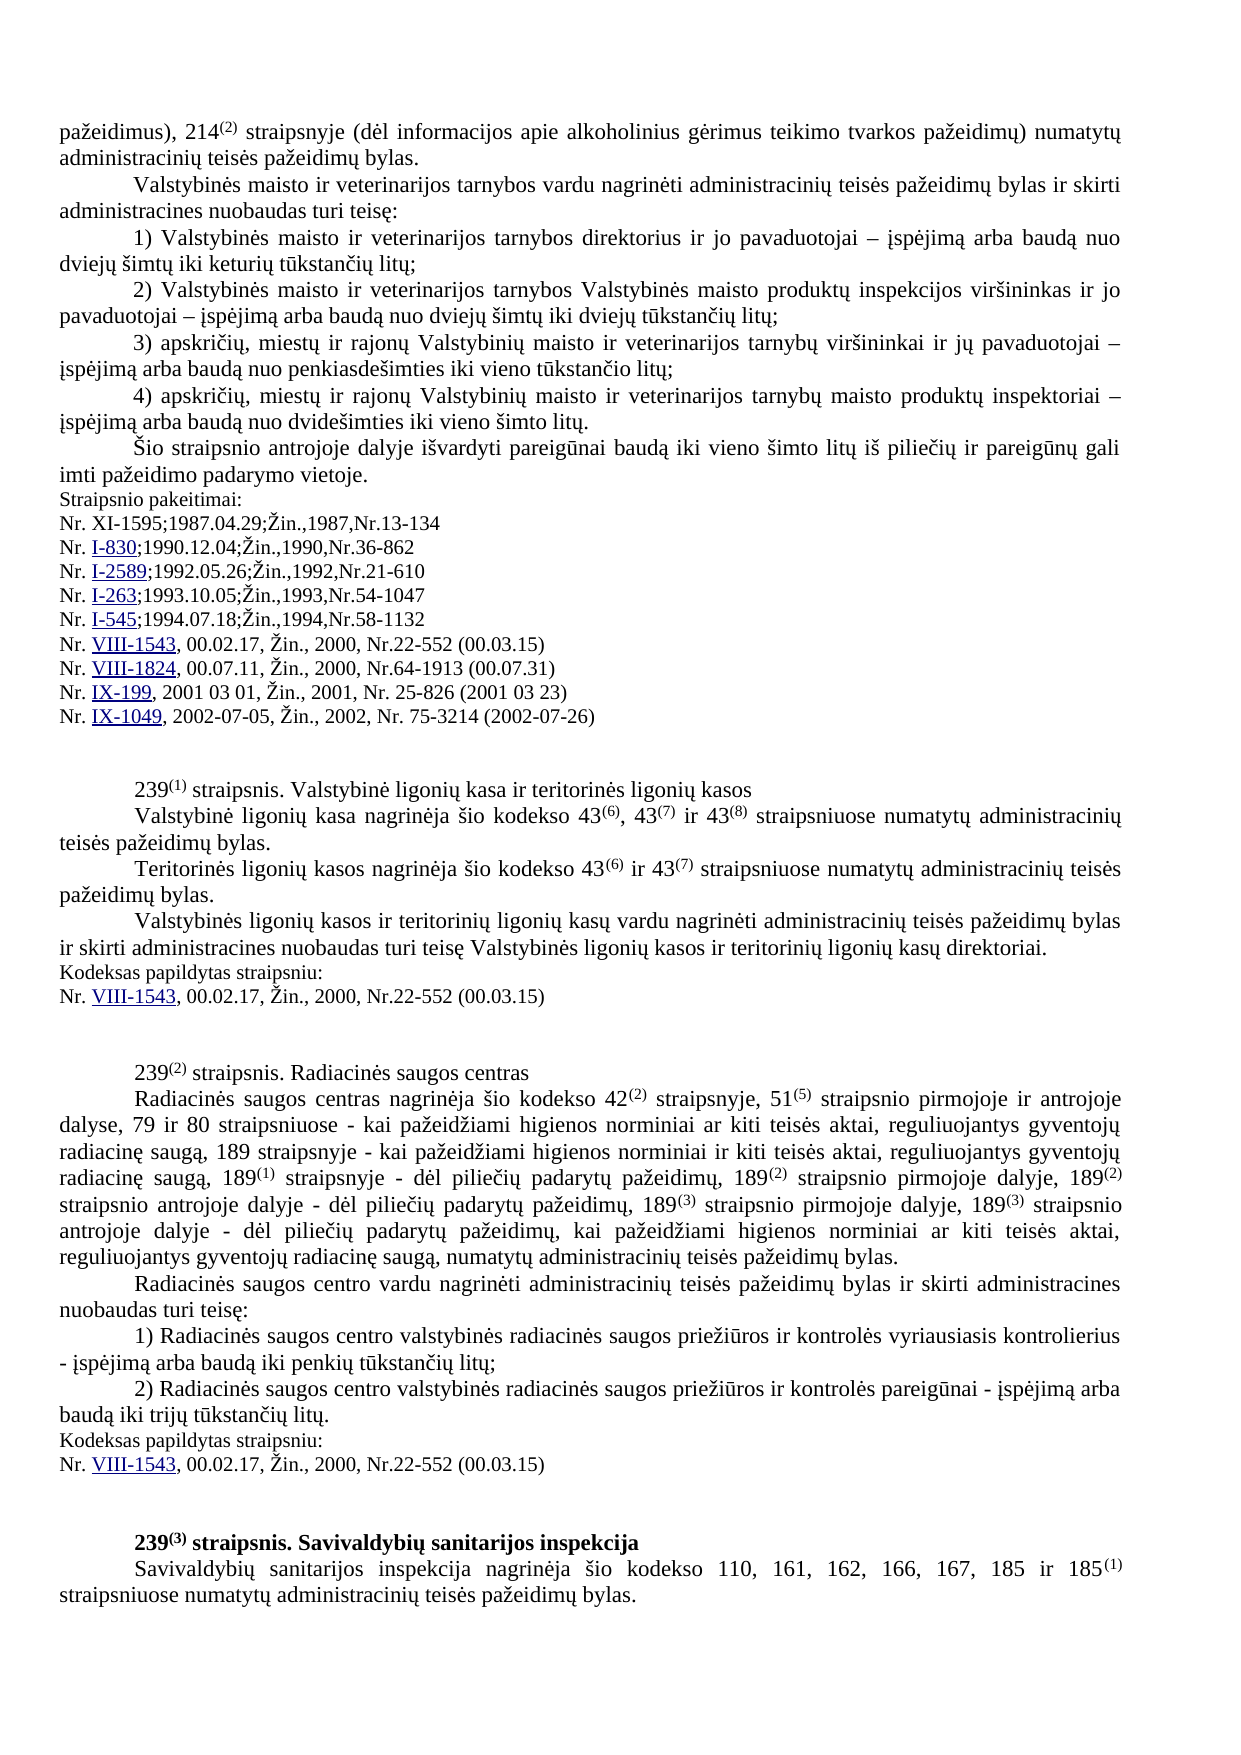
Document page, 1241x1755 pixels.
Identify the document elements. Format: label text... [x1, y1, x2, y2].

text Kodeksas papildytas straipsniu: [59, 1428, 1122, 1452]
text Nr. VIII-1543, 00.02.17, Žin., 2000, Nr.22-552 (00.03.15) [59, 1452, 1122, 1476]
text 2) Valstybinės maisto ir veterinarijos tarnybos Valstybinės maisto produktų inspekcijos viršininkas ir jo pavaduotojai – įspėjimą arba baudą nuo dviejų šimtų iki dviejų tūkstančių litų; [59, 276, 1122, 329]
text Nr. I-2589;1992.05.26;Žin.,1992,Nr.21-610 [59, 559, 1122, 583]
text 4) apskričių, miestų ir rajonų Valstybinių maisto ir veterinarijos tarnybų maisto produktų inspektoriai – įspėjimą arba baudą nuo dvidešimties iki vieno šimto litų. [59, 382, 1122, 434]
text Savivaldybių sanitarijos inspekcija nagrinėja šio kodekso 110, 161, 162, 166, 167, 185 ir 185(1) straipsniuose numatytų administracinių teisės pažeidimų bylas. [59, 1555, 1122, 1608]
text 239(2) straipsnis. Radiacinės saugos centras [59, 1059, 1122, 1085]
text Nr. I-263;1993.10.05;Žin.,1993,Nr.54-1047 [59, 583, 1122, 607]
text 1) Valstybinės maisto ir veterinarijos tarnybos direktorius ir jo pavaduotojai – įspėjimą arba baudą nuo dviejų šimtų iki keturių tūkstančių litų; [59, 223, 1122, 276]
text 3) apskričių, miestų ir rajonų Valstybinių maisto ir veterinarijos tarnybų viršininkai ir jų pavaduotojai – įspėjimą arba baudą nuo penkiasdešimties iki vieno tūkstančio litų; [59, 329, 1122, 382]
text Straipsnio pakeitimai: [59, 487, 1122, 511]
text 1) Radiacinės saugos centro valstybinės radiacinės saugos priežiūros ir kontrolės vyriausiasis kontrolierius - įspėjimą arba baudą iki penkių tūkstančių litų; [59, 1322, 1122, 1375]
text 2) Radiacinės saugos centro valstybinės radiacinės saugos priežiūros ir kontrolės pareigūnai - įspėjimą arba baudą iki trijų tūkstančių litų. [59, 1375, 1122, 1428]
text Nr. I-830;1990.12.04;Žin.,1990,Nr.36-862 [59, 535, 1122, 559]
text Nr. VIII-1543, 00.02.17, Žin., 2000, Nr.22-552 (00.03.15) [59, 631, 1122, 656]
text Radiacinės saugos centro vardu nagrinėti administracinių teisės pažeidimų bylas ir skirti administracines nuobaudas turi teisę: [59, 1270, 1122, 1322]
text pažeidimus), 214(2) straipsnyje (dėl informacijos apie alkoholinius gėrimus teikimo tvarkos pažeidimų) numatytų administracinių teisės pažeidimų bylas. [59, 118, 1122, 171]
text Nr. XI-1595;1987.04.29;Žin.,1987,Nr.13-134 [59, 511, 1122, 535]
text 239(1) straipsnis. Valstybinė ligonių kasa ir teritorinės ligonių kasos [59, 776, 1122, 802]
text Nr. IX-199, 2001 03 01, Žin., 2001, Nr. 25-826 (2001 03 23) [59, 679, 1122, 704]
text Teritorinės ligonių kasos nagrinėja šio kodekso 43(6) ir 43(7) straipsniuose numatytų administracinių teisės pažeidimų bylas. [59, 855, 1122, 908]
text Nr. VIII-1543, 00.02.17, Žin., 2000, Nr.22-552 (00.03.15) [59, 984, 1122, 1008]
text Valstybinės ligonių kasos ir teritorinių ligonių kasų vardu nagrinėti administracinių teisės pažeidimų bylas ir skirti administracines nuobaudas turi teisę Valstybinės ligonių kasos ir teritorinių ligonių kasų direktoriai. [59, 908, 1122, 960]
text Valstybinės maisto ir veterinarijos tarnybos vardu nagrinėti administracinių teisės pažeidimų bylas ir skirti administracines nuobaudas turi teisę: [59, 171, 1122, 223]
text Valstybinė ligonių kasa nagrinėja šio kodekso 43(6), 43(7) ir 43(8) straipsniuose numatytų administracinių teisės pažeidimų bylas. [59, 802, 1122, 855]
text Nr. VIII-1824, 00.07.11, Žin., 2000, Nr.64-1913 (00.07.31) [59, 656, 1122, 679]
text Šio straipsnio antrojoje dalyje išvardyti pareigūnai baudą iki vieno šimto litų iš piliečių ir pareigūnų gali imti pažeidimo padarymo vietoje. [59, 434, 1122, 487]
text Nr. I-545;1994.07.18;Žin.,1994,Nr.58-1132 [59, 607, 1122, 631]
text Kodeksas papildytas straipsniu: [59, 960, 1122, 984]
text Radiacinės saugos centras nagrinėja šio kodekso 42(2) straipsnyje, 51(5) straipsnio pirmojoje ir antrojoje dalyse, 79 ir 80 straipsniuose - kai pažeidžiami higienos norminiai ar kiti teisės aktai, reguliuojantys gyventojų radiacinę saugą, 189 straipsnyje - kai pažeidžiami higienos norminiai ir kiti teisės aktai, reguliuojantys gyventojų radiacinę saugą, 189(1) straipsnyje - dėl piliečių padarytų pažeidimų, 189(2) straipsnio pirmojoje dalyje, 189(2) straipsnio antrojoje dalyje - dėl piliečių padarytų pažeidimų, 189(3) straipsnio pirmojoje dalyje, 189(3) straipsnio antrojoje dalyje - dėl piliečių padarytų pažeidimų, kai pažeidžiami higienos norminiai ar kiti teisės aktai, reguliuojantys gyventojų radiacinę saugą, numatytų administracinių teisės pažeidimų bylas. [59, 1085, 1122, 1270]
text Nr. IX-1049, 2002-07-05, Žin., 2002, Nr. 75-3214 (2002-07-26) [59, 704, 1122, 728]
text 239(3) straipsnis. Savivaldybių sanitarijos inspekcija [59, 1529, 1122, 1555]
